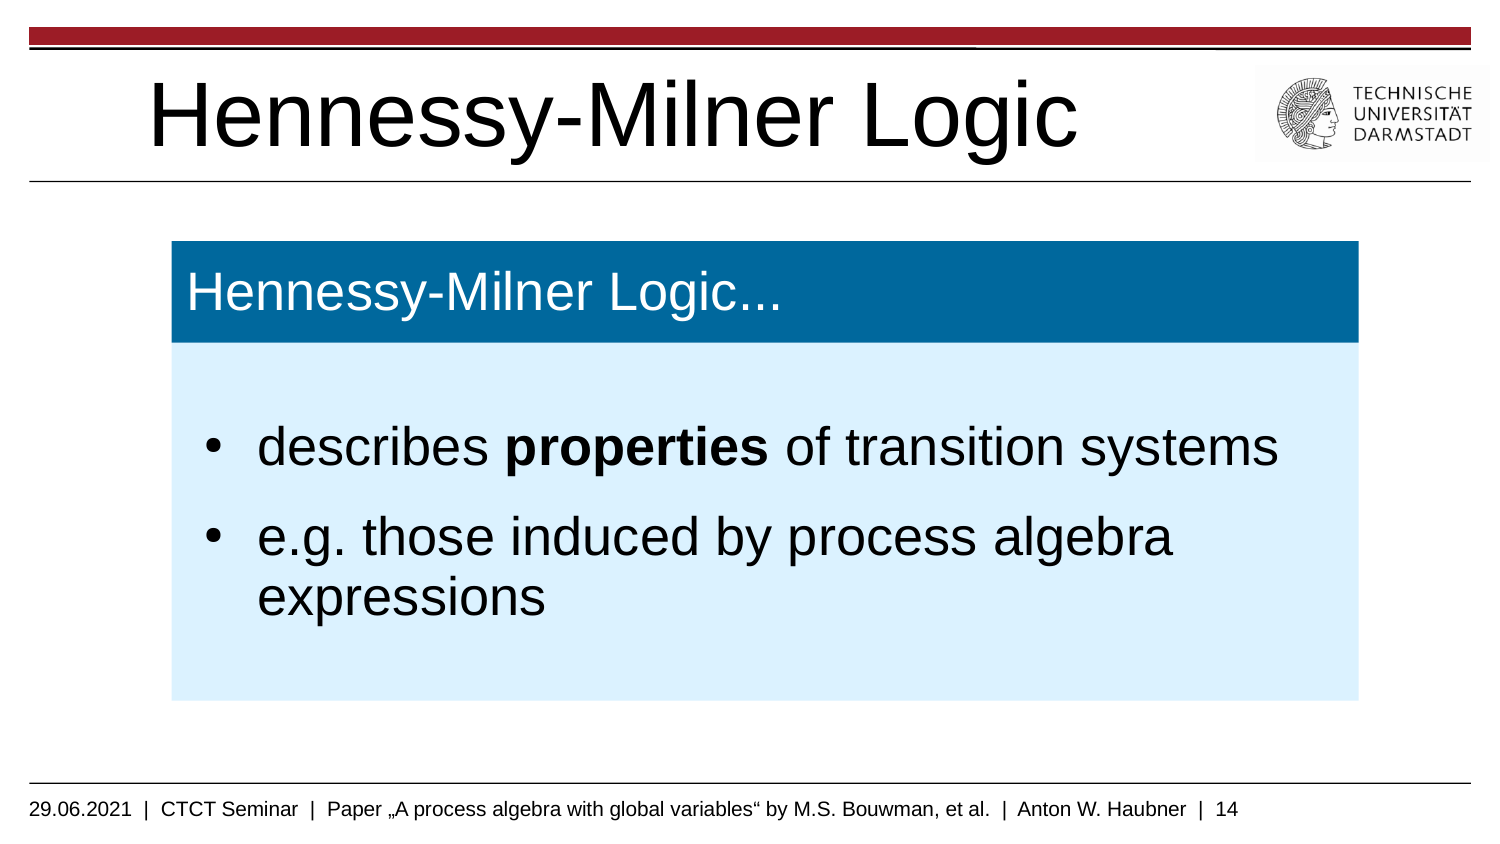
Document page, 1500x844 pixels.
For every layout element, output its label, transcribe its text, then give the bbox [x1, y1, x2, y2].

picture [1255, 65, 1490, 162]
title Hennessy-Milner Logic [29, 63, 1199, 167]
text_box describes properties of transition systems e.g. those induced by process algebra expressions [171, 343, 1359, 701]
text_box Hennessy-Milner Logic... [171, 241, 1359, 343]
